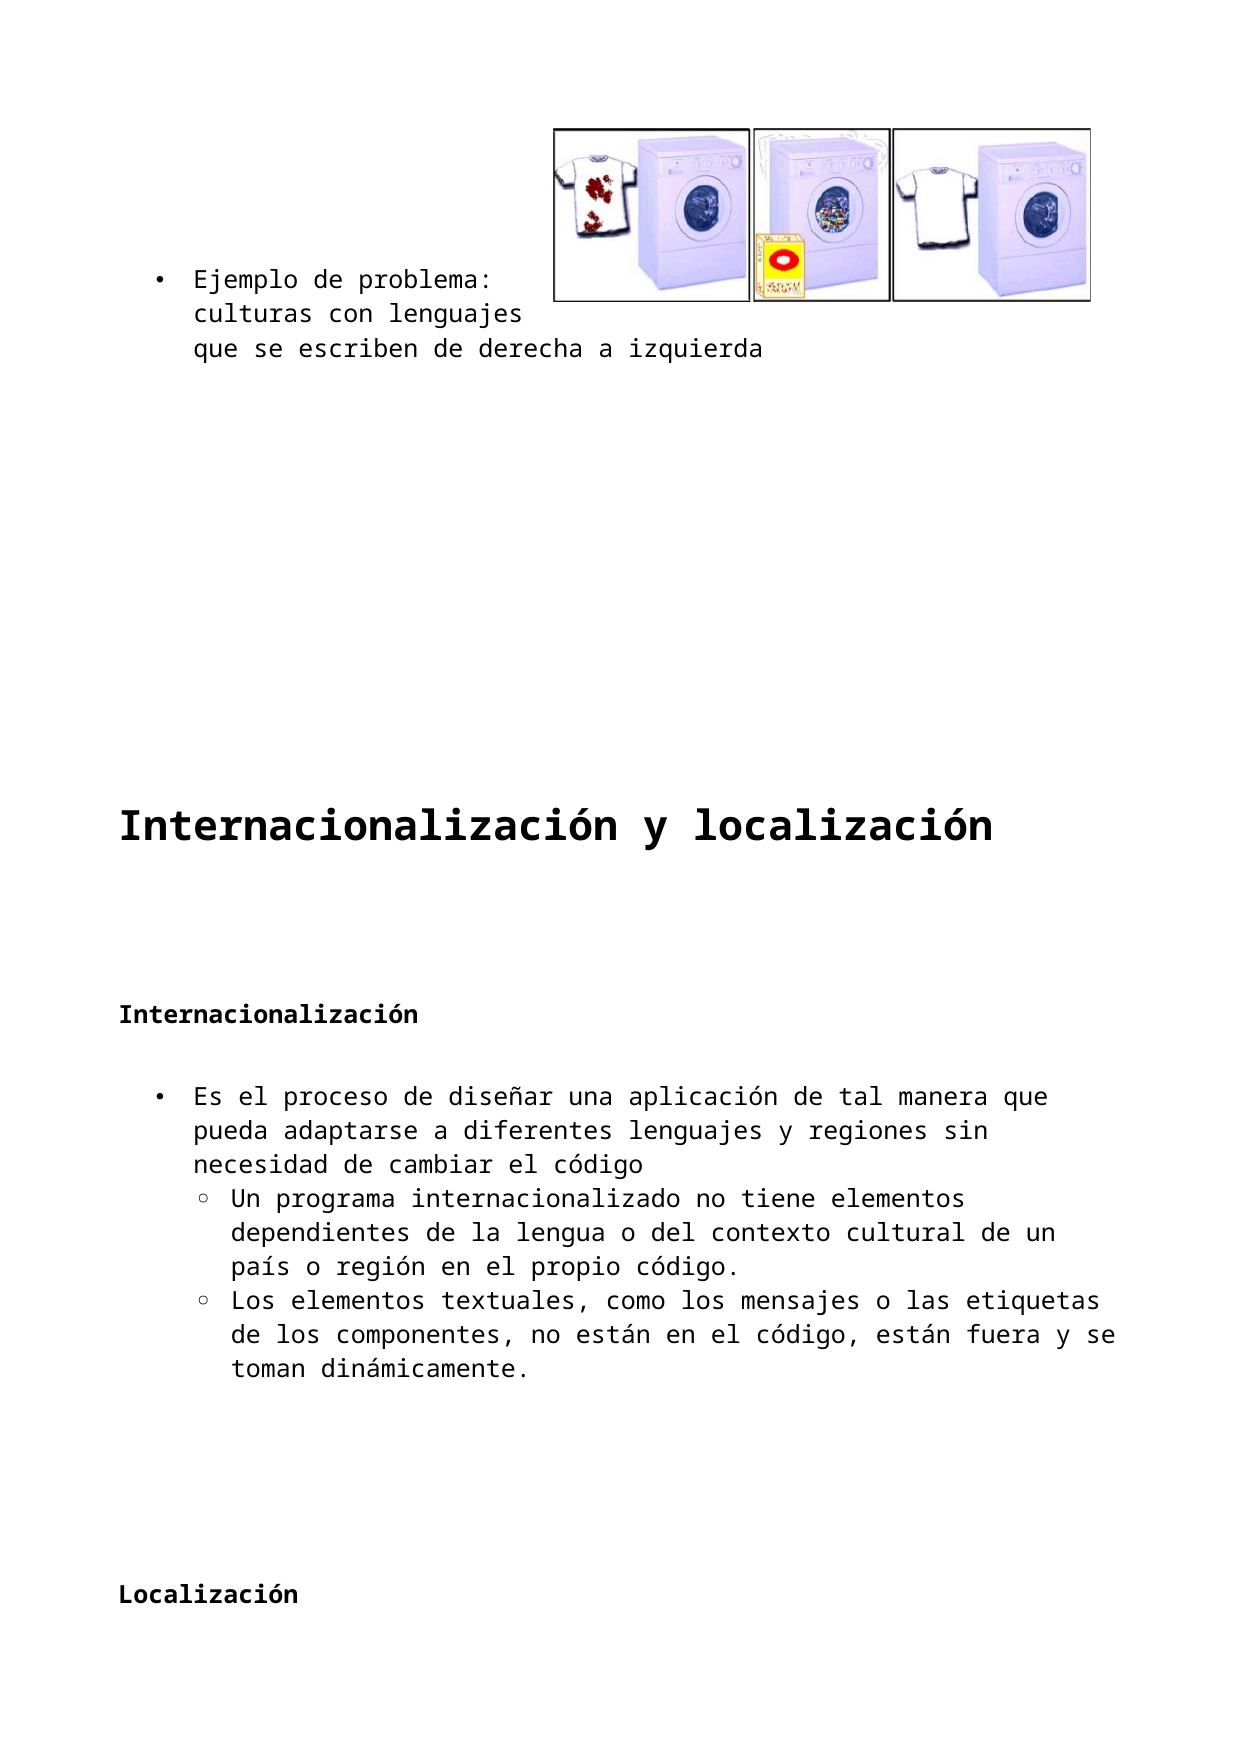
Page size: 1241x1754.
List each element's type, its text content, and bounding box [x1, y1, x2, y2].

text Internacionalización [118, 997, 1122, 1031]
list Los elementos textuales, como los mensajes o las etiquetas de los componentes, no están en el código, están fuera y se toman dinámicamente. [193, 1283, 1122, 1385]
text Internacionalización y localización [118, 796, 1122, 853]
text Localización [118, 1577, 1122, 1611]
list Es el proceso de diseñar una aplicación de tal manera que pueda adaptarse a diferentes lenguajes y regiones sin necesidad de cambiar el código [156, 1079, 1122, 1181]
picture [552, 128, 1091, 302]
list Un programa internacionalizado no tiene elementos dependientes de la lengua o del contexto cultural de un país o región en el propio código. [193, 1181, 1122, 1283]
list Ejemplo de problema: culturas con lenguajes que se escriben de derecha a izquierda [156, 262, 1122, 364]
